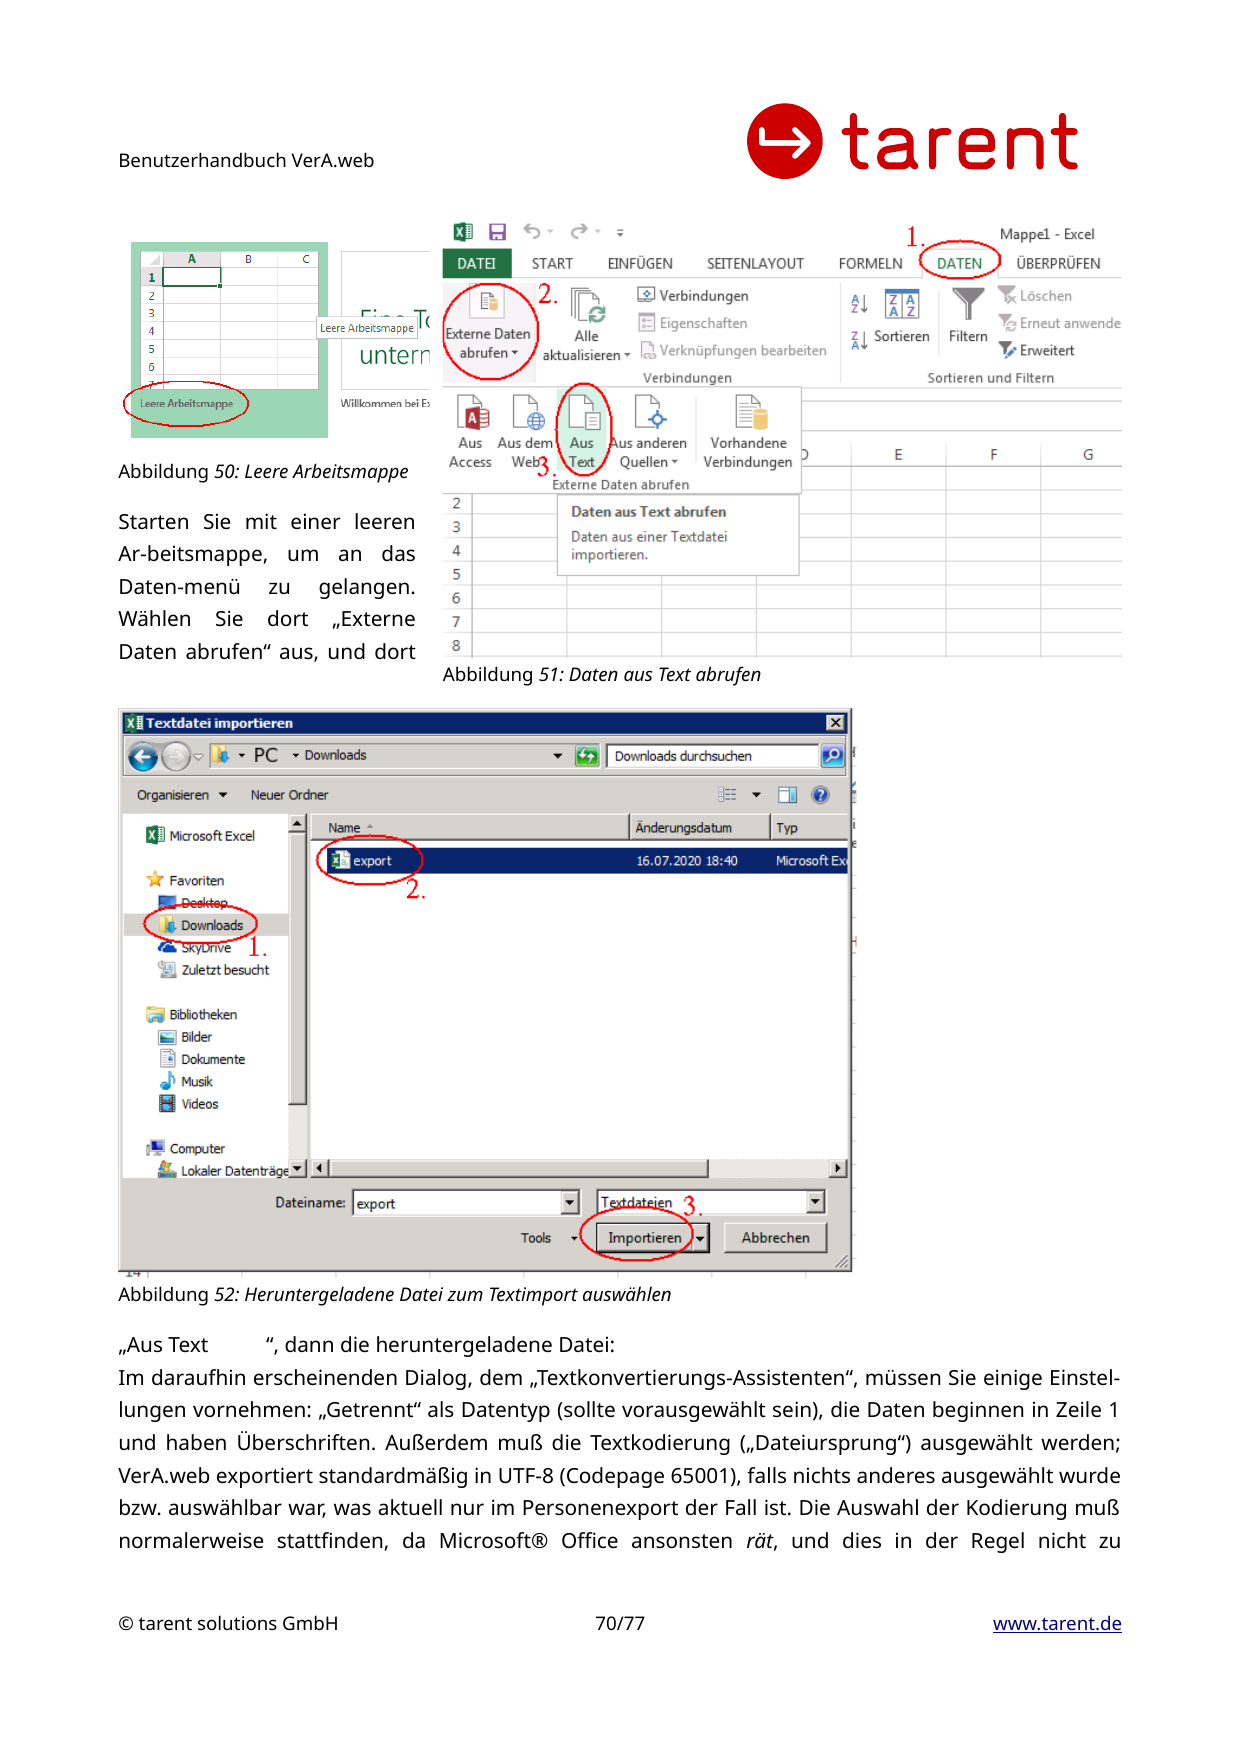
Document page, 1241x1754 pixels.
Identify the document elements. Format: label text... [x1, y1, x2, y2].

text Abbildung 50: Leere Arbeitsmappe [118, 455, 429, 484]
text Im daraufhin erscheinenden Dialog, dem „Textkonvertierungs-Assistenten“, müssen Sie einige Einstel-lungen vornehmen: „Getrennt“ als Datentyp (sollte vorausgewählt sein), die Daten beginnen in Zeile 1 und haben Überschriften. Außerdem muß die Textkodierung („Dateiursprung“) ausgewählt werden; VerA.web exportiert standardmäßig in UTF-8 (Codepage 65001), falls nichts anderes ausgewählt wurde bzw. auswählbar war, was aktuell nur im Personenexport der Fall ist. Die Auswahl der Kodierung muß normalerweise stattfinden, da Microsoft® Office ansonsten rät, und dies in der Regel nicht zu [118, 1363, 1122, 1554]
text Starten Sie mit einer leeren Ar-beitsmappe, um an das Daten-menü zu gelangen. Wählen Sie dort „Externe Daten abrufen“ aus, und dort „Aus Text “, dann die heruntergeladene Datei: [118, 507, 1122, 1359]
picture [442, 219, 1122, 658]
text Abbildung 52: Heruntergeladene Datei zum Textimport auswählen [118, 1278, 856, 1307]
picture [118, 219, 430, 455]
picture [118, 708, 857, 1278]
text Abbildung 51: Daten aus Text abrufen [443, 658, 1122, 687]
